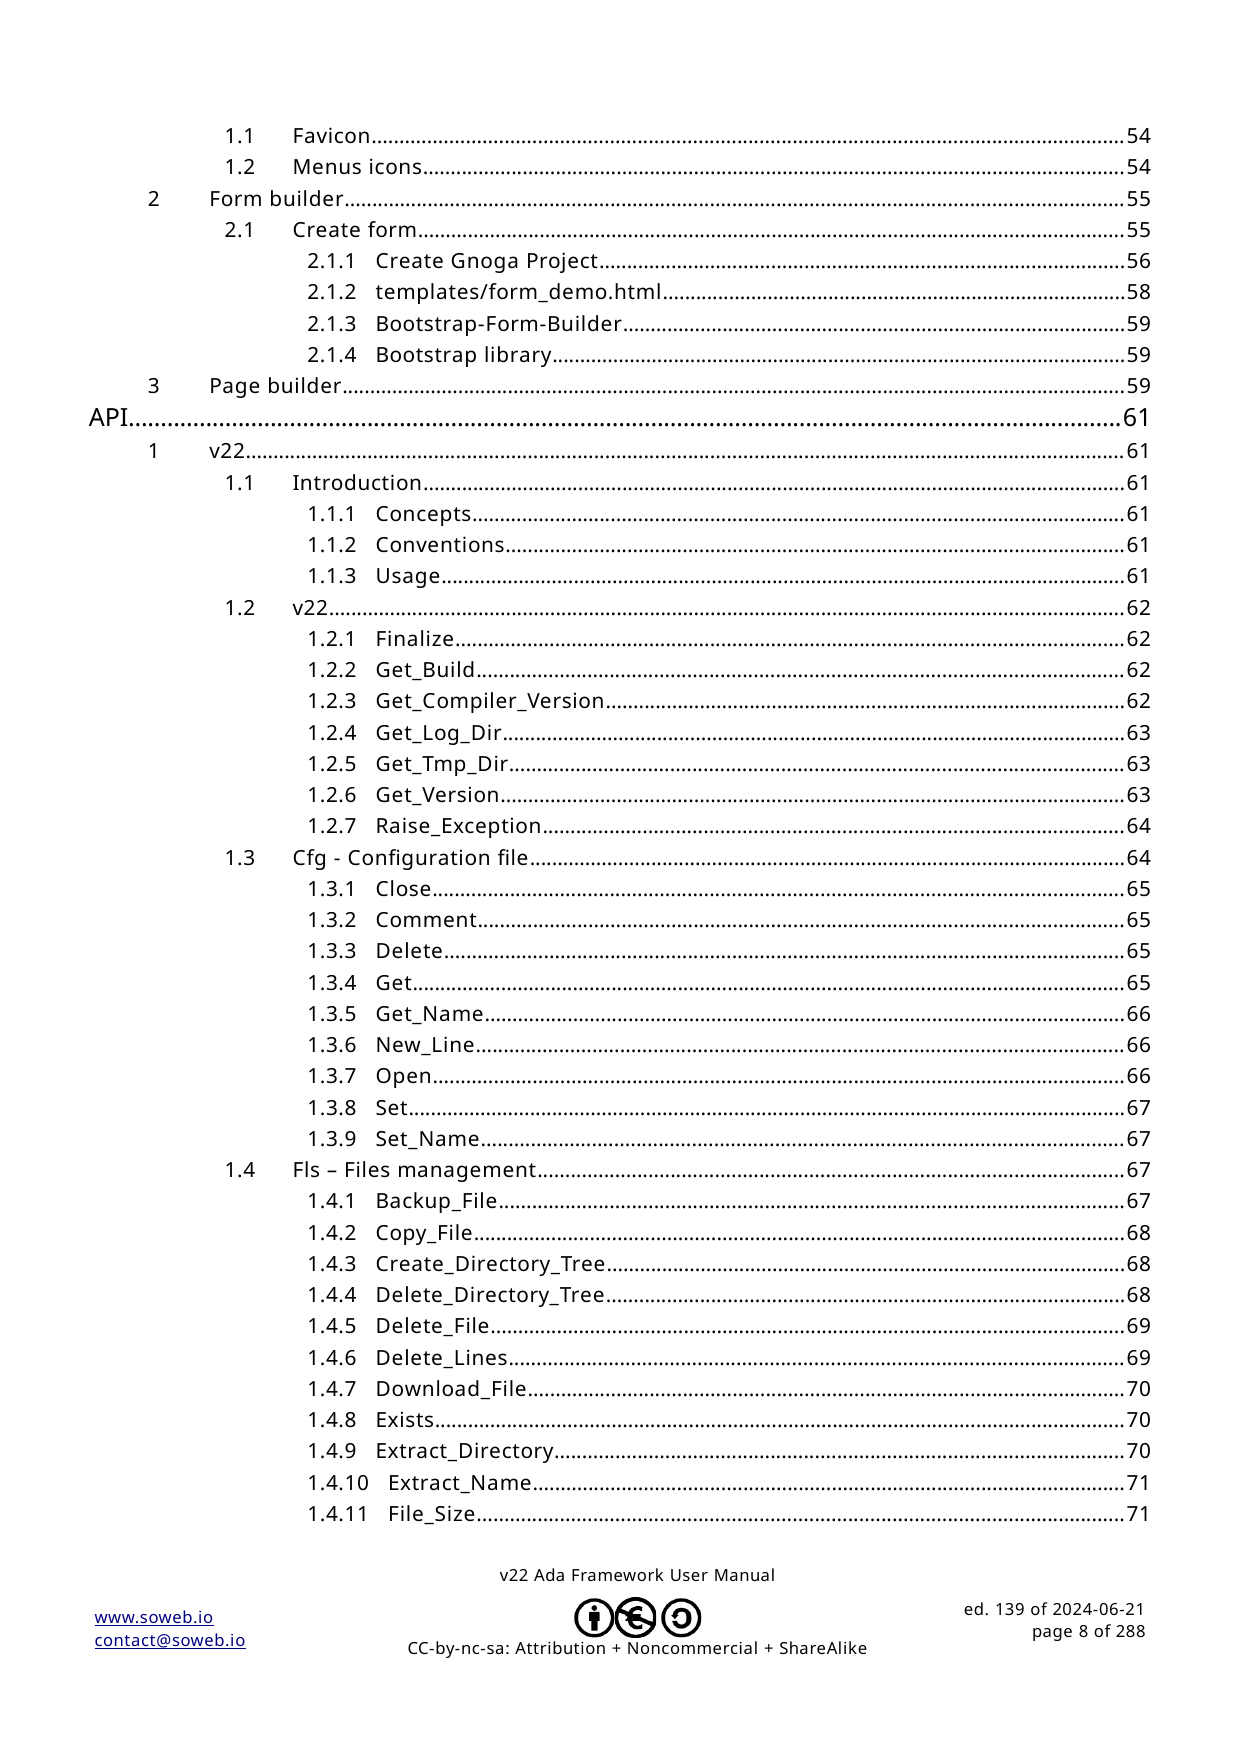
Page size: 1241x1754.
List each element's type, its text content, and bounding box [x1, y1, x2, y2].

text 2 Form builder 55 [148, 181, 1152, 212]
text 2.1.1 Create Gnoga Project 56 [307, 243, 1152, 275]
text 1.3.1 Close 65 [307, 871, 1152, 902]
text 1.4.11 File_Size 71 [307, 1496, 1152, 1527]
text 1.4.5 Delete_File 69 [307, 1309, 1152, 1340]
text 1.1.1 Concepts 61 [307, 496, 1152, 527]
text 1.2.4 Get_Log_Dir 63 [307, 715, 1152, 746]
text 1.4.4 Delete_Directory_Tree 68 [307, 1277, 1152, 1309]
text 1.4.6 Delete_Lines 69 [307, 1340, 1152, 1371]
text 1.1 Introduction 61 [224, 465, 1152, 496]
text 2.1.4 Bootstrap library 59 [307, 337, 1152, 368]
text 1.4 Fls – Files management 67 [224, 1152, 1152, 1184]
text 1.2.7 Raise_Exception 64 [307, 809, 1152, 840]
text 3 Page builder 59 [148, 368, 1152, 400]
text 1.3.4 Get 65 [307, 965, 1152, 996]
text 1.2 v22 62 [224, 590, 1152, 621]
picture [573, 1597, 657, 1638]
text 1.1 Favicon 54 [224, 118, 1152, 150]
text 1.4.9 Extract_Directory 70 [307, 1434, 1152, 1465]
text 1.3.3 Delete 65 [307, 934, 1152, 965]
text 1.4.10 Extract_Name 71 [307, 1465, 1152, 1496]
picture [660, 1597, 702, 1638]
text 1 v22 61 [148, 434, 1152, 465]
text 1.2.2 Get_Build 62 [307, 652, 1152, 684]
text 1.1.2 Conventions 61 [307, 527, 1152, 559]
text 1.3.6 New_Line 66 [307, 1027, 1152, 1059]
text 1.4.8 Exists 70 [307, 1402, 1152, 1434]
text 1.2.6 Get_Version 63 [307, 777, 1152, 809]
text 1.2 Menus icons 54 [224, 150, 1152, 181]
text 1.2.5 Get_Tmp_Dir 63 [307, 746, 1152, 777]
text 1.2.1 Finalize 62 [307, 621, 1152, 652]
text 1.3.2 Comment 65 [307, 902, 1152, 934]
text 2.1.2 templates/form_demo.html 58 [307, 275, 1152, 306]
text 1.1.3 Usage 61 [307, 559, 1152, 590]
text 1.4.2 Copy_File 68 [307, 1215, 1152, 1246]
text 1.3 Cfg - Configuration file 64 [224, 840, 1152, 871]
text 1.4.1 Backup_File 67 [307, 1184, 1152, 1215]
text 1.2.3 Get_Compiler_Version 62 [307, 684, 1152, 715]
text 1.3.9 Set_Name 67 [307, 1121, 1152, 1152]
text 1.3.8 Set 67 [307, 1090, 1152, 1121]
text API 61 [88, 400, 1152, 434]
text 1.4.7 Download_File 70 [307, 1371, 1152, 1402]
text 2.1 Create form 55 [224, 212, 1152, 243]
text 1.3.7 Open 66 [307, 1059, 1152, 1090]
text 2.1.3 Bootstrap-Form-Builder 59 [307, 306, 1152, 337]
text 1.3.5 Get_Name 66 [307, 996, 1152, 1027]
text 1.4.3 Create_Directory_Tree 68 [307, 1246, 1152, 1277]
